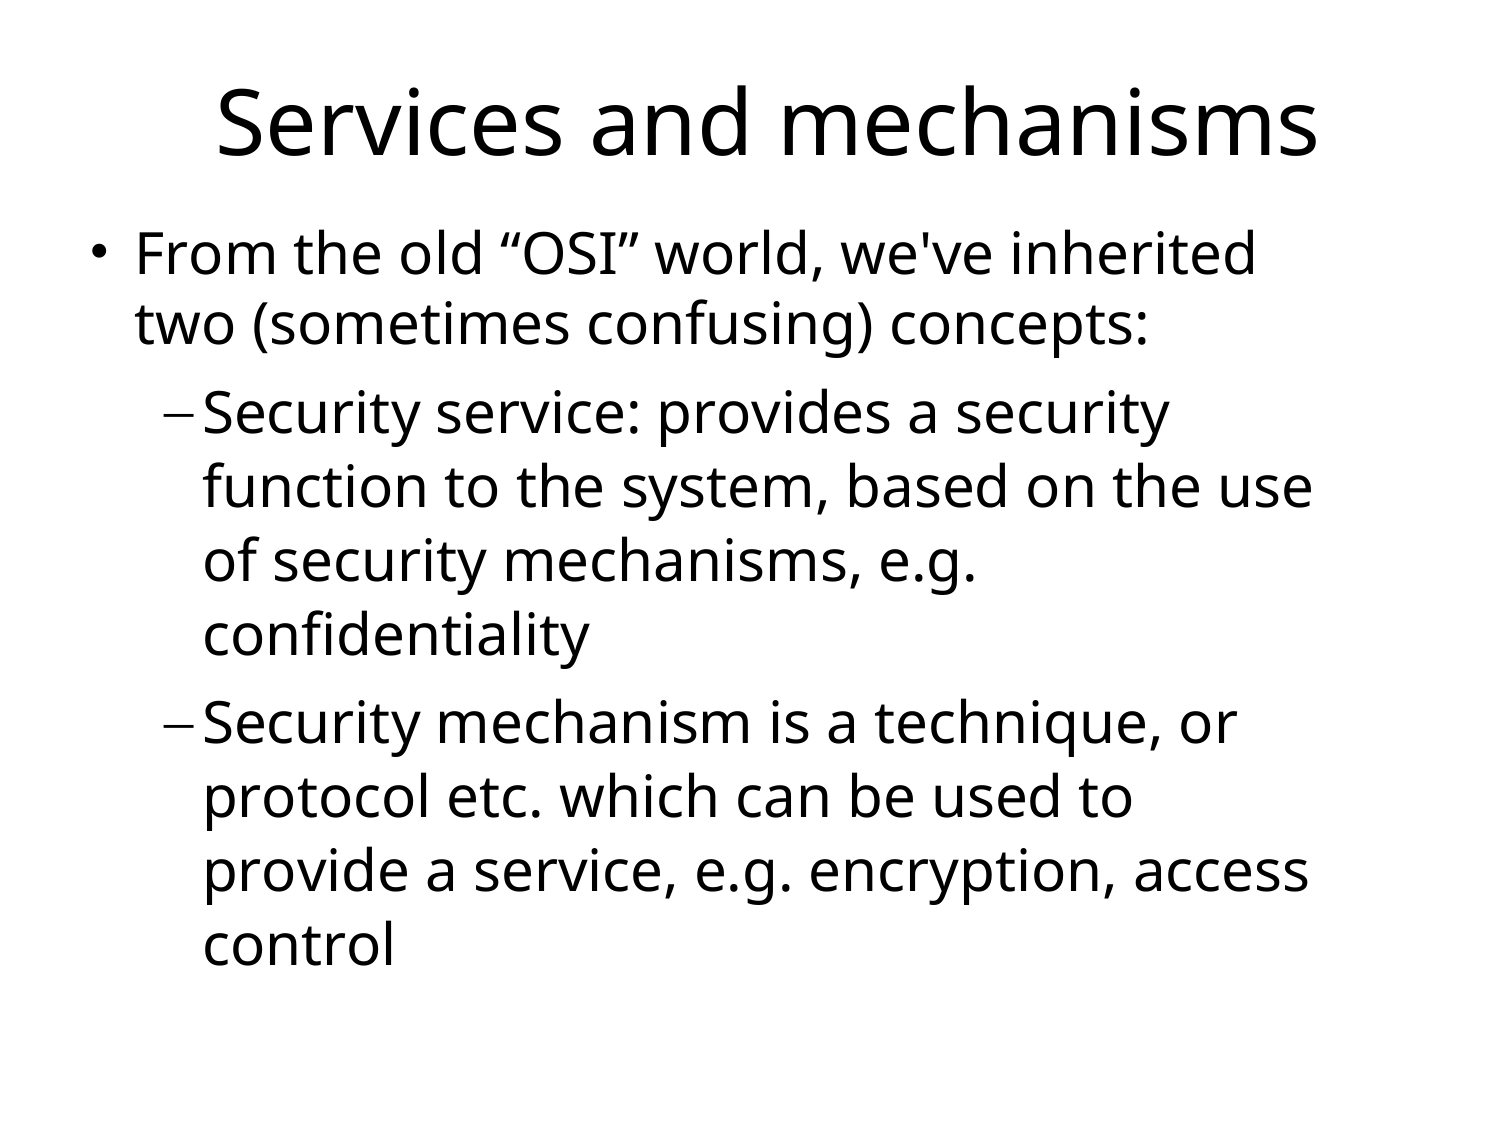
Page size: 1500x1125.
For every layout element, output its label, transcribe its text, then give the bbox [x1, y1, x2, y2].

list From the old “OSI” world, we've inherited two (sometimes confusing) concepts: Security service: provides a security function to the system, based on the use of security mechanisms, e.g. confidentiality Security mechanism is a technique, or protocol etc. which can be used to provide a service, e.g. encryption, access control [75, 207, 1351, 1088]
title Services and mechanisms [112, 37, 1425, 201]
